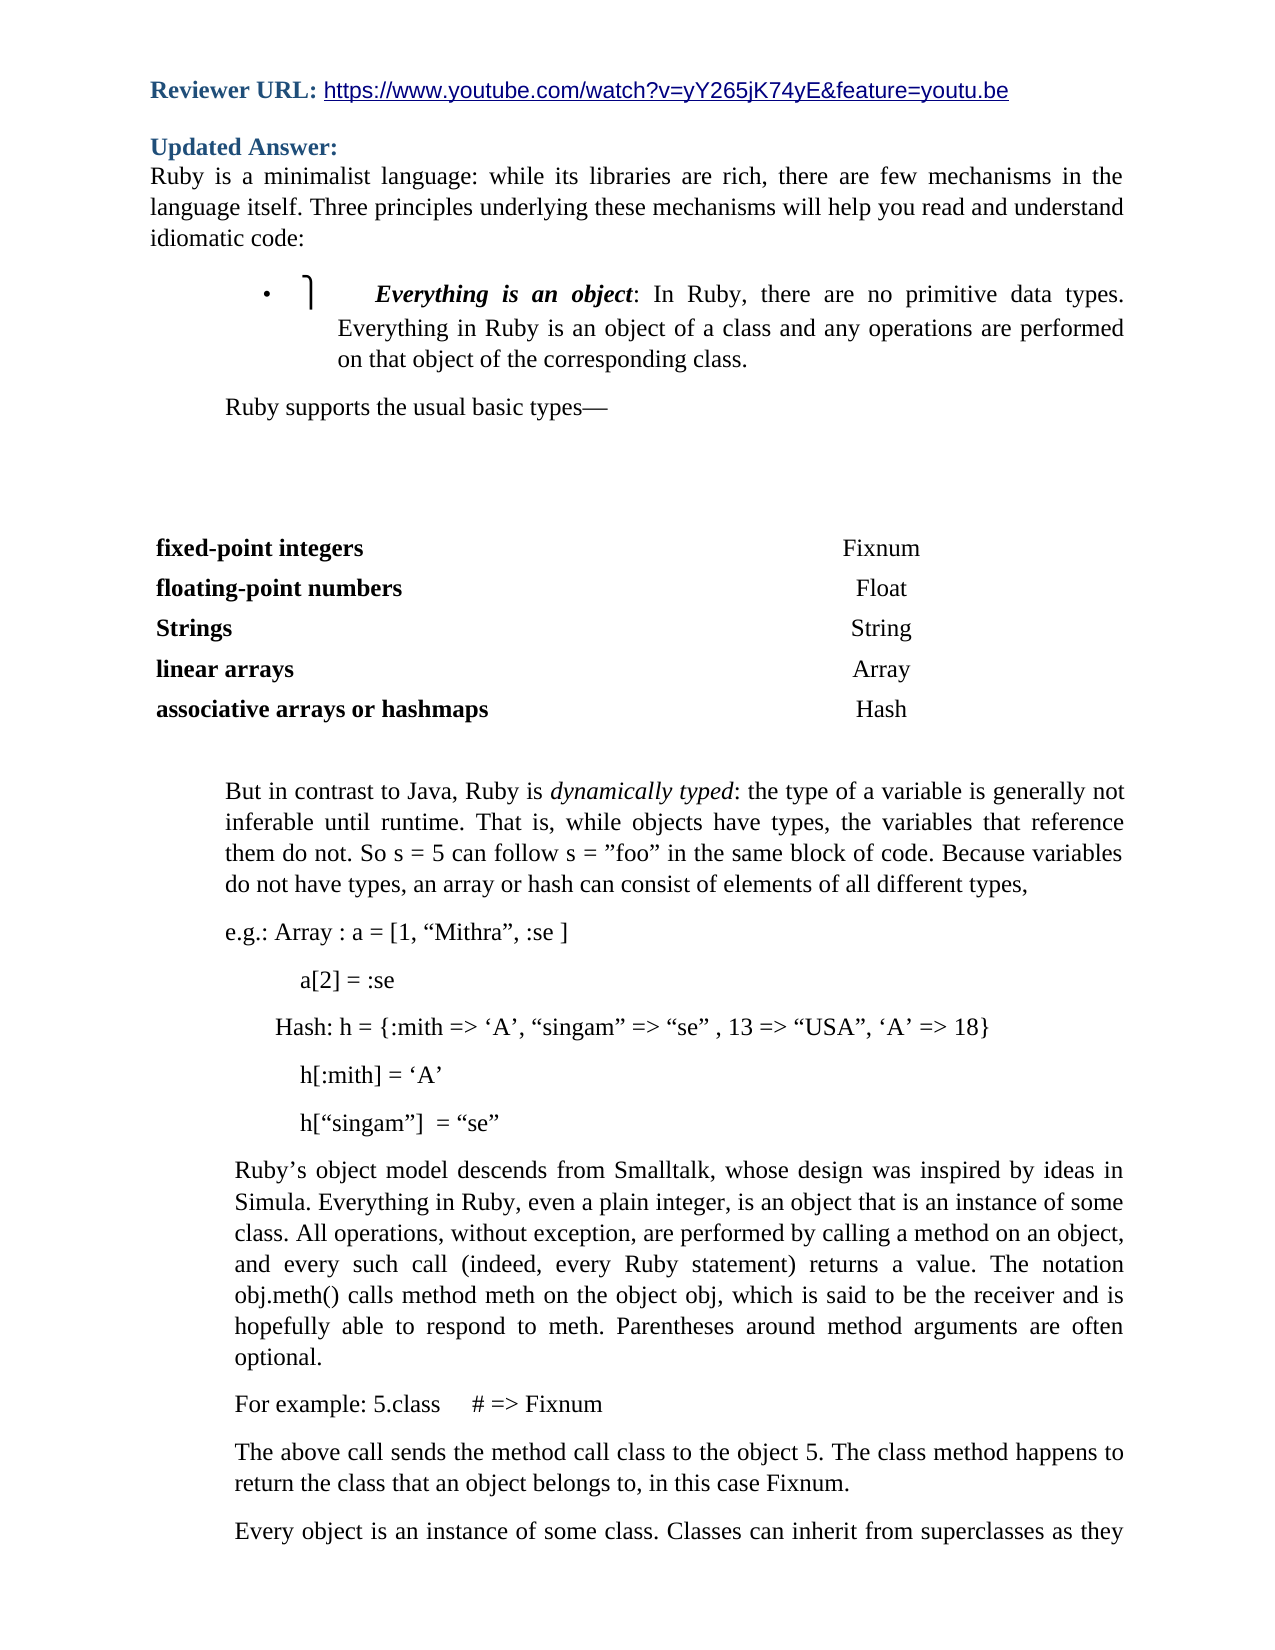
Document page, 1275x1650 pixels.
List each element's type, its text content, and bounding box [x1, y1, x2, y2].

table_header Types [150, 487, 637, 527]
table_cell associative arrays or hashmaps [150, 688, 637, 728]
text Updated Answer: [150, 132, 1125, 161]
text Hash: h = {:mith => ‘A’, “singam” => “se” , 13 => “USA”, ‘A’ => 18} [150, 1012, 1125, 1041]
table_cell Hash [638, 688, 1125, 728]
table_cell Fixnum [638, 528, 1125, 568]
text The above call sends the method call class to the object 5. The class method happens to return the class that an object belongs to, in this case Fixnum. [234, 1437, 1125, 1497]
text Reviewer URL: https://www.youtube.com/watch?v=yY265jK74yE&feature=youtu.be [150, 75, 1125, 104]
text But in contrast to Java, Ruby is dynamically typed: the type of a variable is generally not inferable until runtime. That is, while objects have types, the variables that reference them do not. So s = 5 can follow s = ”foo” in the same block of code. Because variables do not have types, an array or hash can consist of elements of all different types, [225, 776, 1125, 898]
text e.g.: Array : a = [1, “Mithra”, :se ] [225, 917, 1125, 946]
text Ruby is a minimalist language: while its libraries are rich, there are few mechanisms in the language itself. Three principles underlying these mechanisms will help you read and understand idiomatic code: [150, 161, 1125, 252]
table_cell Array [638, 648, 1125, 688]
list ⎫ Everything is an object: In Ruby, there are no primitive data types. Everything in Ruby is an object of a class and any operations are performed on that object of the corresponding class. [262, 271, 1125, 373]
text Ruby’s object model descends from Smalltalk, whose design was inspired by ideas in Simula. Everything in Ruby, even a plain integer, is an object that is an instance of some class. All operations, without exception, are performed by calling a method on an object, and every such call (indeed, every Ruby statement) returns a value. The notation obj.meth() calls method meth on the object obj, which is said to be the receiver and is hopefully able to respond to meth. Parentheses around method arguments are often optional. [234, 1156, 1125, 1371]
table_header Class [638, 487, 1125, 527]
table_cell linear arrays [150, 648, 637, 688]
text h[“singam”] = “se” [150, 1108, 1125, 1137]
text h[:mith] = ‘A’ [150, 1060, 1125, 1089]
table_cell fixed-point integers [150, 528, 637, 568]
table_cell Strings [150, 608, 637, 648]
table_cell String [638, 608, 1125, 648]
text For example: 5.class # => Fixnum [225, 1389, 1125, 1418]
table_cell floating-point numbers [150, 568, 637, 608]
text Ruby supports the usual basic types— [225, 392, 1125, 421]
text a[2] = :se [225, 965, 1125, 993]
text Every object is an instance of some class. Classes can inherit from superclasses as they [234, 1516, 1125, 1545]
table_cell Float [638, 568, 1125, 608]
